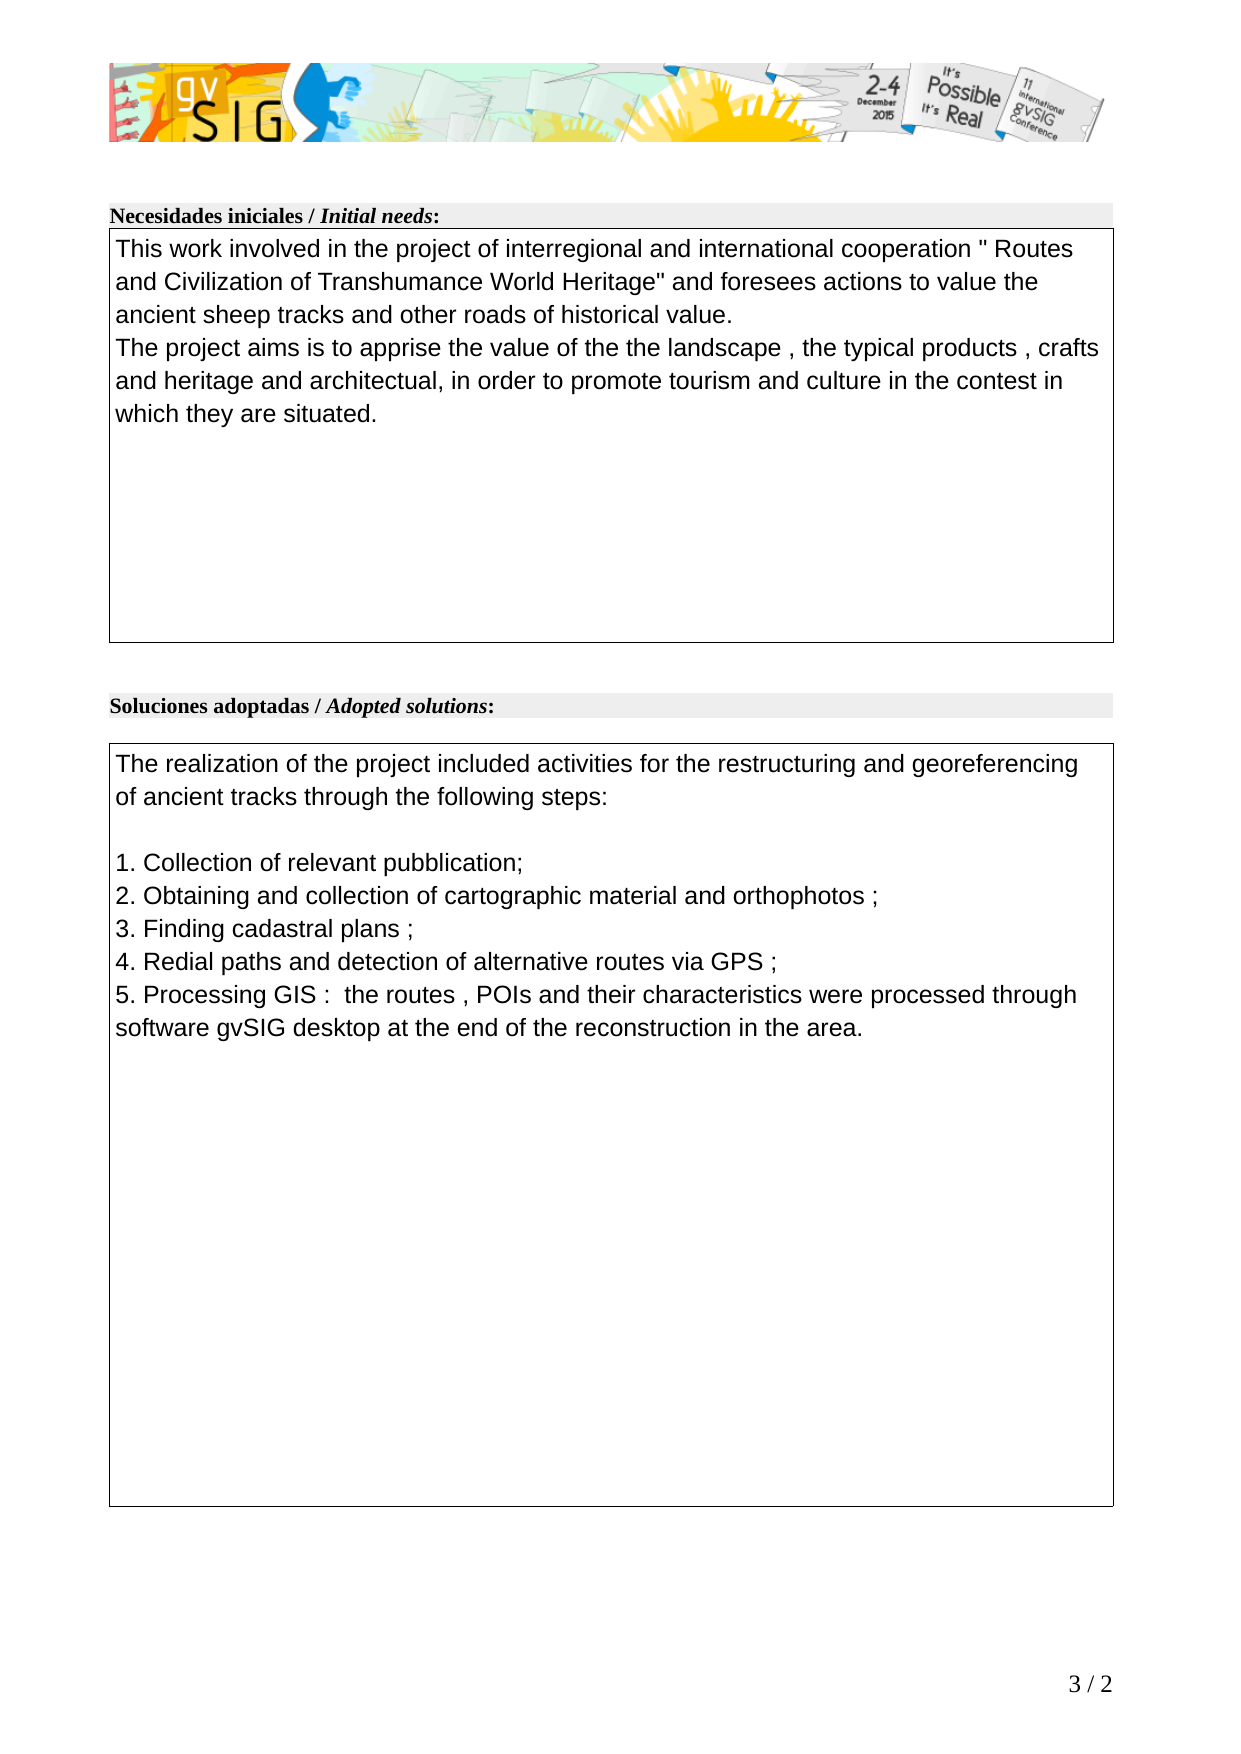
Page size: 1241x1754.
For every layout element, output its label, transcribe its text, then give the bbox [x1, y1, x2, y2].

table_header This work involved in the project of interregional and international cooperation " Routes and Civilization of Transhumance World Heritage" and foresees actions to value the ancient sheep tracks and other roads of historical value. The project aims is to apprise the value of the the landscape , the typical products , crafts and heritage and architectual, in order to promote tourism and culture in the contest in which they are situated. [110, 229, 1113, 642]
text Soluciones adoptadas / Adopted solutions: [109, 693, 1113, 718]
text Necesidades iniciales / Initial needs: [109, 203, 1113, 228]
table_header The realization of the project included activities for the restructuring and georeferencing of ancient tracks through the following steps: 1. Collection of relevant pubblication; 2. Obtaining and collection of cartographic material and orthophotos ; 3. Finding cadastral plans ; 4. Redial paths and detection of alternative routes via GPS ; 5. Processing GIS : the routes , POIs and their characteristics were processed through software gvSIG desktop at the end of the reconstruction in the area. [110, 744, 1113, 1506]
picture [109, 63, 319, 142]
picture [321, 63, 1113, 142]
